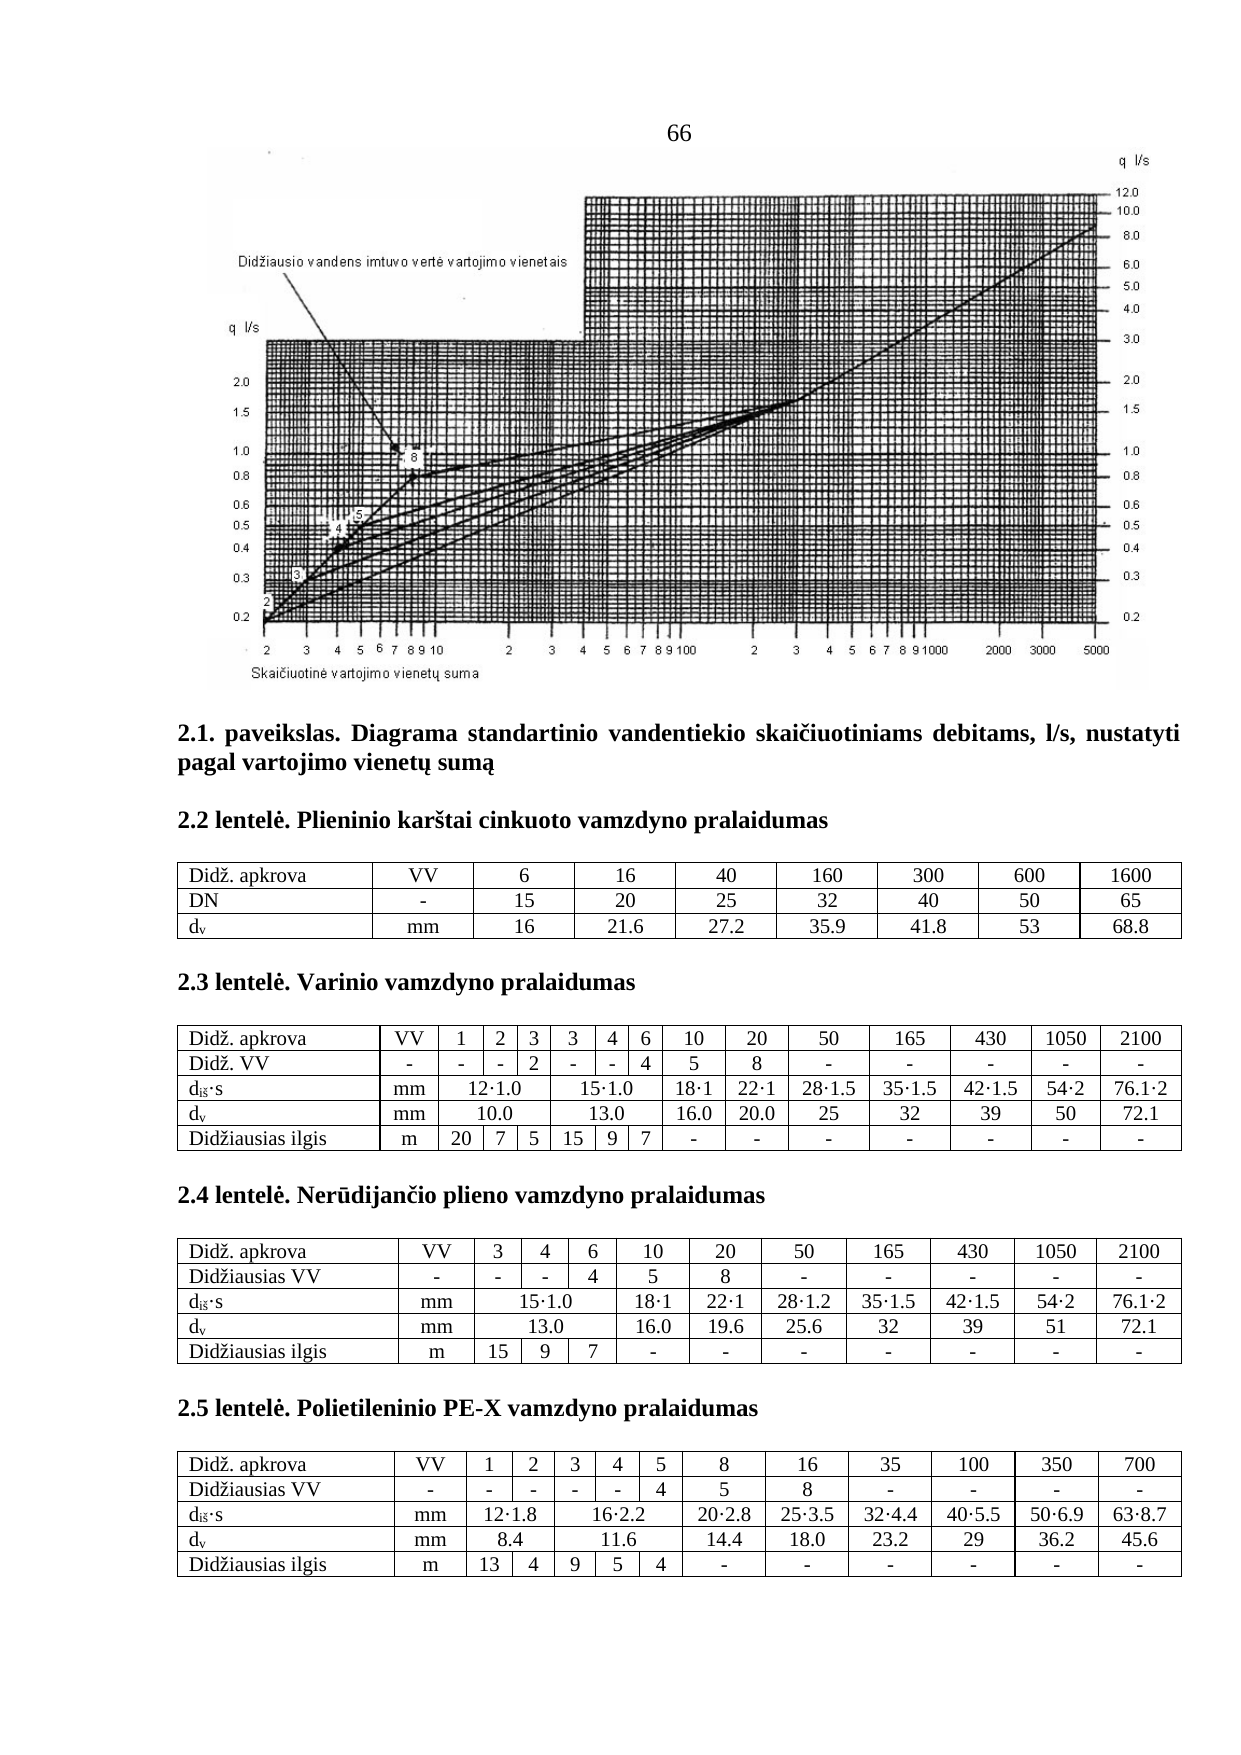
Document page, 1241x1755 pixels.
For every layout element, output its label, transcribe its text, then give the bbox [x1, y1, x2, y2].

table_cell 8.4 [467, 1527, 554, 1551]
text 2.2 lentelė. Plieninio karštai cinkuoto vamzdyno pralaidumas [177, 805, 1181, 833]
table_cell 20.0 [726, 1101, 788, 1125]
table_cell 54·2 [1015, 1289, 1096, 1313]
table_cell mm [381, 1076, 438, 1100]
table_cell 15 [474, 889, 574, 912]
table_cell 16.0 [663, 1101, 725, 1125]
table_cell - [849, 1552, 931, 1576]
table_cell - [1097, 1339, 1181, 1363]
table_cell 7 [484, 1126, 517, 1150]
table_cell 45.6 [1099, 1527, 1181, 1551]
table_cell diš·s [178, 1289, 398, 1313]
table_cell - [381, 1051, 438, 1075]
table_cell mm [395, 1502, 466, 1526]
table_header 10 [617, 1239, 689, 1263]
table_cell - [522, 1264, 568, 1288]
table_header 10 [663, 1026, 725, 1050]
table_cell 68.8 [1081, 914, 1181, 938]
table_header 430 [931, 1239, 1014, 1263]
table_cell dv [178, 914, 372, 938]
table_cell 15·1.0 [551, 1076, 662, 1100]
table_cell 20 [439, 1126, 483, 1150]
table_cell - [870, 1126, 950, 1150]
table_cell m [399, 1339, 474, 1363]
table_cell Didžiausias VV [178, 1477, 394, 1501]
table_header Didž. apkrova [178, 1239, 398, 1263]
table_cell 32 [847, 1314, 930, 1338]
table_header 3 [555, 1452, 595, 1476]
text 2.3 lentelė. Varinio vamzdyno pralaidumas [177, 967, 1181, 996]
table_cell diš·s [178, 1502, 394, 1526]
table_cell 11.6 [555, 1527, 682, 1551]
table_header 1 [467, 1452, 512, 1476]
table_cell 63·8.7 [1099, 1502, 1181, 1526]
table_cell DN [178, 889, 372, 912]
table_cell 5 [663, 1051, 725, 1075]
table_header 1600 [1081, 863, 1181, 887]
table_cell - [847, 1264, 930, 1288]
table_cell 25 [676, 889, 776, 912]
table_cell 10.0 [439, 1101, 550, 1125]
table_cell - [849, 1477, 931, 1501]
table_cell 18.0 [766, 1527, 848, 1551]
text 2.4 lentelė. Nerūdijančio plieno vamzdyno pralaidumas [177, 1180, 1181, 1209]
table_header VV [373, 863, 473, 887]
table_cell 4 [629, 1051, 662, 1075]
table_cell 32·4.4 [849, 1502, 931, 1526]
table_cell 13.0 [475, 1314, 616, 1338]
table_cell 41.8 [878, 914, 978, 938]
table_cell 16 [474, 914, 574, 938]
table_header 2 [484, 1026, 517, 1050]
table_cell 25 [789, 1101, 869, 1125]
table_cell - [399, 1264, 474, 1288]
table_cell - [690, 1339, 761, 1363]
table_header 3 [551, 1026, 595, 1050]
table_header 20 [726, 1026, 788, 1050]
table_header 5 [640, 1452, 682, 1476]
table_cell 15 [551, 1126, 595, 1150]
table_cell dv [178, 1527, 394, 1551]
table_cell 39 [931, 1314, 1014, 1338]
table_cell 51 [1015, 1314, 1096, 1338]
table_cell 22·1 [690, 1289, 761, 1313]
table_cell 8 [766, 1477, 848, 1501]
table_cell m [381, 1126, 438, 1150]
table_cell 9 [555, 1552, 595, 1576]
table_cell 4 [513, 1552, 554, 1576]
table_header 8 [683, 1452, 765, 1476]
table_cell 25.6 [762, 1314, 846, 1338]
table_cell 9 [522, 1339, 568, 1363]
table_cell - [373, 889, 473, 912]
table_header 50 [762, 1239, 846, 1263]
table_cell - [1099, 1477, 1181, 1501]
table_cell - [1016, 1477, 1098, 1501]
table_header 6 [569, 1239, 616, 1263]
table_cell 4 [569, 1264, 616, 1288]
table_cell 20 [575, 889, 675, 912]
table_cell 42·1.5 [951, 1076, 1031, 1100]
table_cell 2 [518, 1051, 550, 1075]
text 2.5 lentelė. Polietileninio PE-X vamzdyno pralaidumas [177, 1393, 1181, 1422]
table_cell 65 [1081, 889, 1181, 912]
table_cell 18·1 [617, 1289, 689, 1313]
table_cell - [596, 1051, 628, 1075]
table_header 700 [1099, 1452, 1181, 1476]
table_cell - [555, 1477, 595, 1501]
table_cell 50 [1032, 1101, 1100, 1125]
table_cell 72.1 [1097, 1314, 1181, 1338]
table_cell - [932, 1477, 1014, 1501]
table_cell - [766, 1552, 848, 1576]
table_header 2100 [1097, 1239, 1181, 1263]
table_cell - [847, 1339, 930, 1363]
table_cell 5 [518, 1126, 550, 1150]
table_header Didž. apkrova [178, 1026, 379, 1050]
table_cell - [951, 1051, 1031, 1075]
table_cell 16·2.2 [555, 1502, 682, 1526]
table_cell - [551, 1051, 595, 1075]
table_cell - [1016, 1552, 1098, 1576]
table_header 2100 [1101, 1026, 1181, 1050]
table_cell 40 [878, 889, 978, 912]
table_header 100 [932, 1452, 1014, 1476]
table_cell Didžiausias ilgis [178, 1126, 379, 1150]
table_cell - [484, 1051, 517, 1075]
table_cell - [931, 1264, 1014, 1288]
table_cell 7 [629, 1126, 662, 1150]
table_header VV [381, 1026, 438, 1050]
table_cell 15 [475, 1339, 521, 1363]
table_cell 16.0 [617, 1314, 689, 1338]
table_cell 76.1·2 [1097, 1289, 1181, 1313]
table_cell dv [178, 1314, 398, 1338]
table_cell 14.4 [683, 1527, 765, 1551]
table_cell 54·2 [1032, 1076, 1100, 1100]
table_cell 40·5.5 [932, 1502, 1014, 1526]
table_header 3 [475, 1239, 521, 1263]
table_cell - [1099, 1552, 1181, 1576]
table_header Didž. apkrova [178, 1452, 394, 1476]
table_header VV [399, 1239, 474, 1263]
table_cell Didžiausias ilgis [178, 1552, 394, 1576]
table_header 6 [474, 863, 574, 887]
table_header 300 [878, 863, 978, 887]
table_cell 12·1.8 [467, 1502, 554, 1526]
table_cell diš·s [178, 1076, 379, 1100]
table_cell mm [399, 1314, 474, 1338]
table_header 6 [629, 1026, 662, 1050]
table_cell 35·1.5 [847, 1289, 930, 1313]
table_cell 5 [617, 1264, 689, 1288]
table_cell 23.2 [849, 1527, 931, 1551]
text 2.1. paveikslas. Diagrama standartinio vandentiekio skaičiuotiniams debitams, l/s, nustatyti pagal vartojimo vienetų sumą [177, 718, 1181, 776]
table_cell 53 [979, 914, 1079, 938]
table_cell mm [381, 1101, 438, 1125]
table_header 430 [951, 1026, 1031, 1050]
table_cell 4 [640, 1477, 682, 1501]
table_cell - [789, 1051, 869, 1075]
table_header 165 [847, 1239, 930, 1263]
table_cell - [931, 1339, 1014, 1363]
table_cell 5 [596, 1552, 639, 1576]
table_cell - [1032, 1051, 1100, 1075]
table_header 50 [789, 1026, 869, 1050]
table_cell 28·1.2 [762, 1289, 846, 1313]
table_cell 18·1 [663, 1076, 725, 1100]
table_cell - [617, 1339, 689, 1363]
table_cell - [475, 1264, 521, 1288]
table_cell Didžiausias VV [178, 1264, 398, 1288]
table_cell 8 [690, 1264, 761, 1288]
table_cell 12·1.0 [439, 1076, 550, 1100]
table_cell 9 [596, 1126, 628, 1150]
table_header 40 [676, 863, 776, 887]
table_cell - [1101, 1126, 1181, 1150]
table_header 35 [849, 1452, 931, 1476]
table_cell 13.0 [551, 1101, 662, 1125]
table_header 4 [596, 1026, 628, 1050]
table_cell - [395, 1477, 466, 1501]
table_cell - [1015, 1339, 1096, 1363]
table_cell m [395, 1552, 466, 1576]
table_cell 20·2.8 [683, 1502, 765, 1526]
table_cell - [1097, 1264, 1181, 1288]
table_cell - [951, 1126, 1031, 1150]
table_cell 27.2 [676, 914, 776, 938]
table_header 4 [522, 1239, 568, 1263]
table_header 1 [439, 1026, 483, 1050]
table_header Didž. apkrova [178, 863, 372, 887]
table_cell Didžiausias ilgis [178, 1339, 398, 1363]
table_header 160 [777, 863, 877, 887]
table_cell - [870, 1051, 950, 1075]
table_cell 35·1.5 [870, 1076, 950, 1100]
table_cell 19.6 [690, 1314, 761, 1338]
table_cell 29 [932, 1527, 1014, 1551]
table_cell - [762, 1339, 846, 1363]
table_cell 7 [569, 1339, 616, 1363]
table_cell - [762, 1264, 846, 1288]
table_header 600 [979, 863, 1079, 887]
table_header 350 [1016, 1452, 1098, 1476]
table_cell 32 [870, 1101, 950, 1125]
table_cell dv [178, 1101, 379, 1125]
table_cell 22·1 [726, 1076, 788, 1100]
table_cell - [513, 1477, 554, 1501]
table_cell 50 [979, 889, 1079, 912]
table_cell - [1015, 1264, 1096, 1288]
table_cell - [789, 1126, 869, 1150]
table_cell - [467, 1477, 512, 1501]
table_cell Didž. VV [178, 1051, 379, 1075]
table_cell - [932, 1552, 1014, 1576]
table_header 16 [575, 863, 675, 887]
table_header 16 [766, 1452, 848, 1476]
table_cell 76.1·2 [1101, 1076, 1181, 1100]
table_cell 4 [640, 1552, 682, 1576]
table_header 165 [870, 1026, 950, 1050]
table_cell 21.6 [575, 914, 675, 938]
table_cell 36.2 [1016, 1527, 1098, 1551]
table_header 2 [513, 1452, 554, 1476]
table_cell - [726, 1126, 788, 1150]
table_cell - [596, 1477, 639, 1501]
table_cell - [663, 1126, 725, 1150]
table_cell 32 [777, 889, 877, 912]
table_cell mm [399, 1289, 474, 1313]
table_cell 15·1.0 [475, 1289, 616, 1313]
table_cell - [683, 1552, 765, 1576]
table_cell - [1101, 1051, 1181, 1075]
table_cell 39 [951, 1101, 1031, 1125]
table_header 3 [518, 1026, 550, 1050]
table_cell mm [395, 1527, 466, 1551]
table_header VV [395, 1452, 466, 1476]
table_cell 35.9 [777, 914, 877, 938]
table_header 1050 [1032, 1026, 1100, 1050]
table_header 1050 [1015, 1239, 1096, 1263]
table_header 20 [690, 1239, 761, 1263]
table_cell - [439, 1051, 483, 1075]
table_cell 25·3.5 [766, 1502, 848, 1526]
table_cell 50·6.9 [1016, 1502, 1098, 1526]
table_cell 13 [467, 1552, 512, 1576]
table_cell 8 [726, 1051, 788, 1075]
table_cell mm [373, 914, 473, 938]
table_cell 72.1 [1101, 1101, 1181, 1125]
table_cell 5 [683, 1477, 765, 1501]
table_cell - [1032, 1126, 1100, 1150]
table_cell 42·1.5 [931, 1289, 1014, 1313]
table_header 4 [596, 1452, 639, 1476]
table_cell 28·1.5 [789, 1076, 869, 1100]
